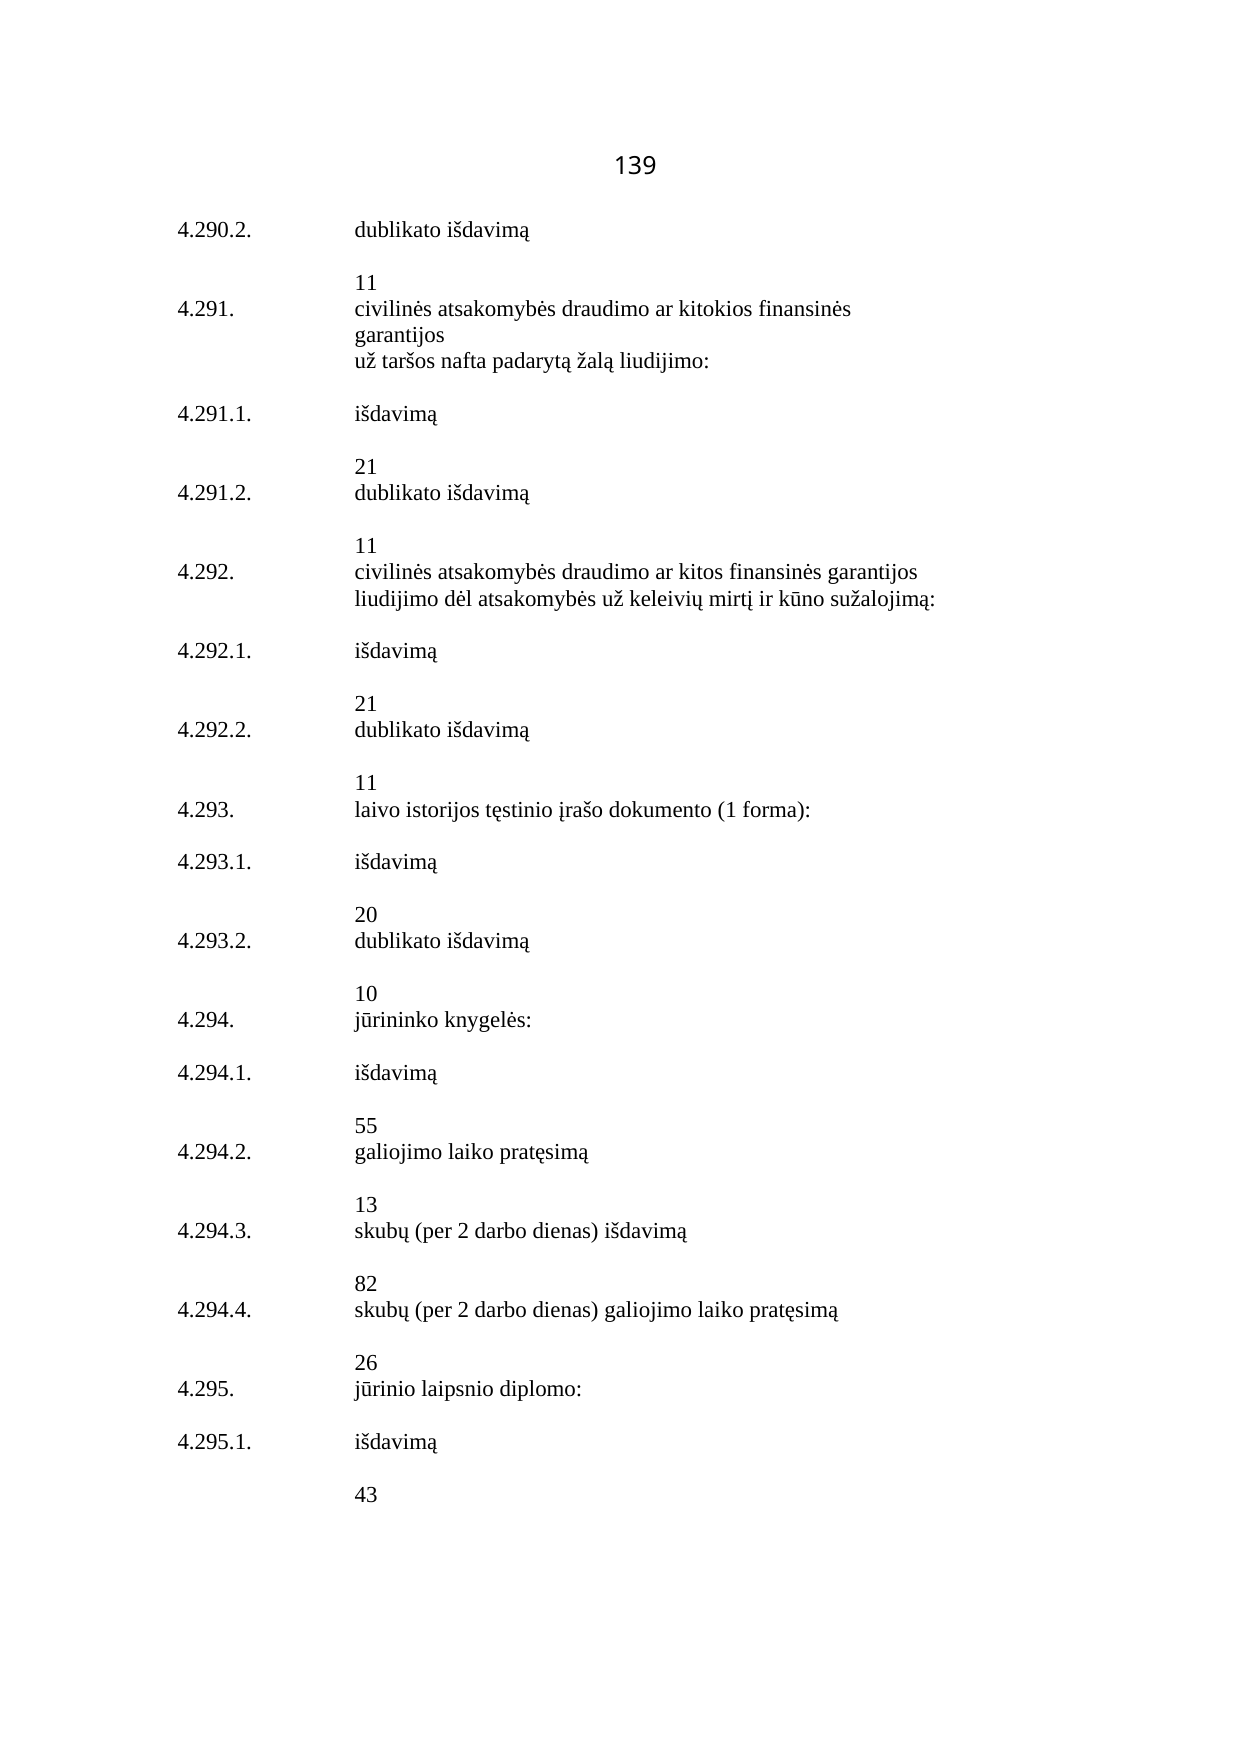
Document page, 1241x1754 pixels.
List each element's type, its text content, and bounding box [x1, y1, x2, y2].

text 4.291.1. išdavimą 21 [177, 400, 945, 479]
text 4.294.3. skubų (per 2 darbo dienas) išdavimą 82 [177, 1217, 945, 1296]
text 4.295.1. išdavimą 43 [177, 1428, 945, 1507]
text 4.292.2. dublikato išdavimą 11 [177, 717, 945, 796]
text 4.294.2. galiojimo laiko pratęsimą 13 [177, 1138, 945, 1217]
text 4.292. civilinės atsakomybės draudimo ar kitos finansinės garantijos [177, 558, 945, 585]
text 4.294. jūrininko knygelės: [177, 1006, 945, 1059]
text 4.294.4. skubų (per 2 darbo dienas) galiojimo laiko pratęsimą 26 [177, 1296, 945, 1375]
text už taršos nafta padarytą žalą liudijimo: [354, 348, 945, 400]
text 4.290.2. dublikato išdavimą 11 [177, 216, 945, 295]
text 4.295. jūrinio laipsnio diplomo: [177, 1375, 945, 1428]
text 4.293. laivo istorijos tęstinio įrašo dokumento (1 forma): [177, 796, 945, 848]
text liudijimo dėl atsakomybės už keleivių mirtį ir kūno sužalojimą: [354, 585, 945, 637]
text 4.293.2. dublikato išdavimą 10 [177, 927, 945, 1006]
text 4.291.2. dublikato išdavimą 11 [177, 479, 945, 558]
text 4.291. civilinės atsakomybės draudimo ar kitokios finansinės garantijos [177, 295, 945, 348]
text 4.293.1. išdavimą 20 [177, 848, 945, 927]
text 4.294.1. išdavimą 55 [177, 1059, 945, 1138]
text 4.292.1. išdavimą 21 [177, 637, 945, 717]
